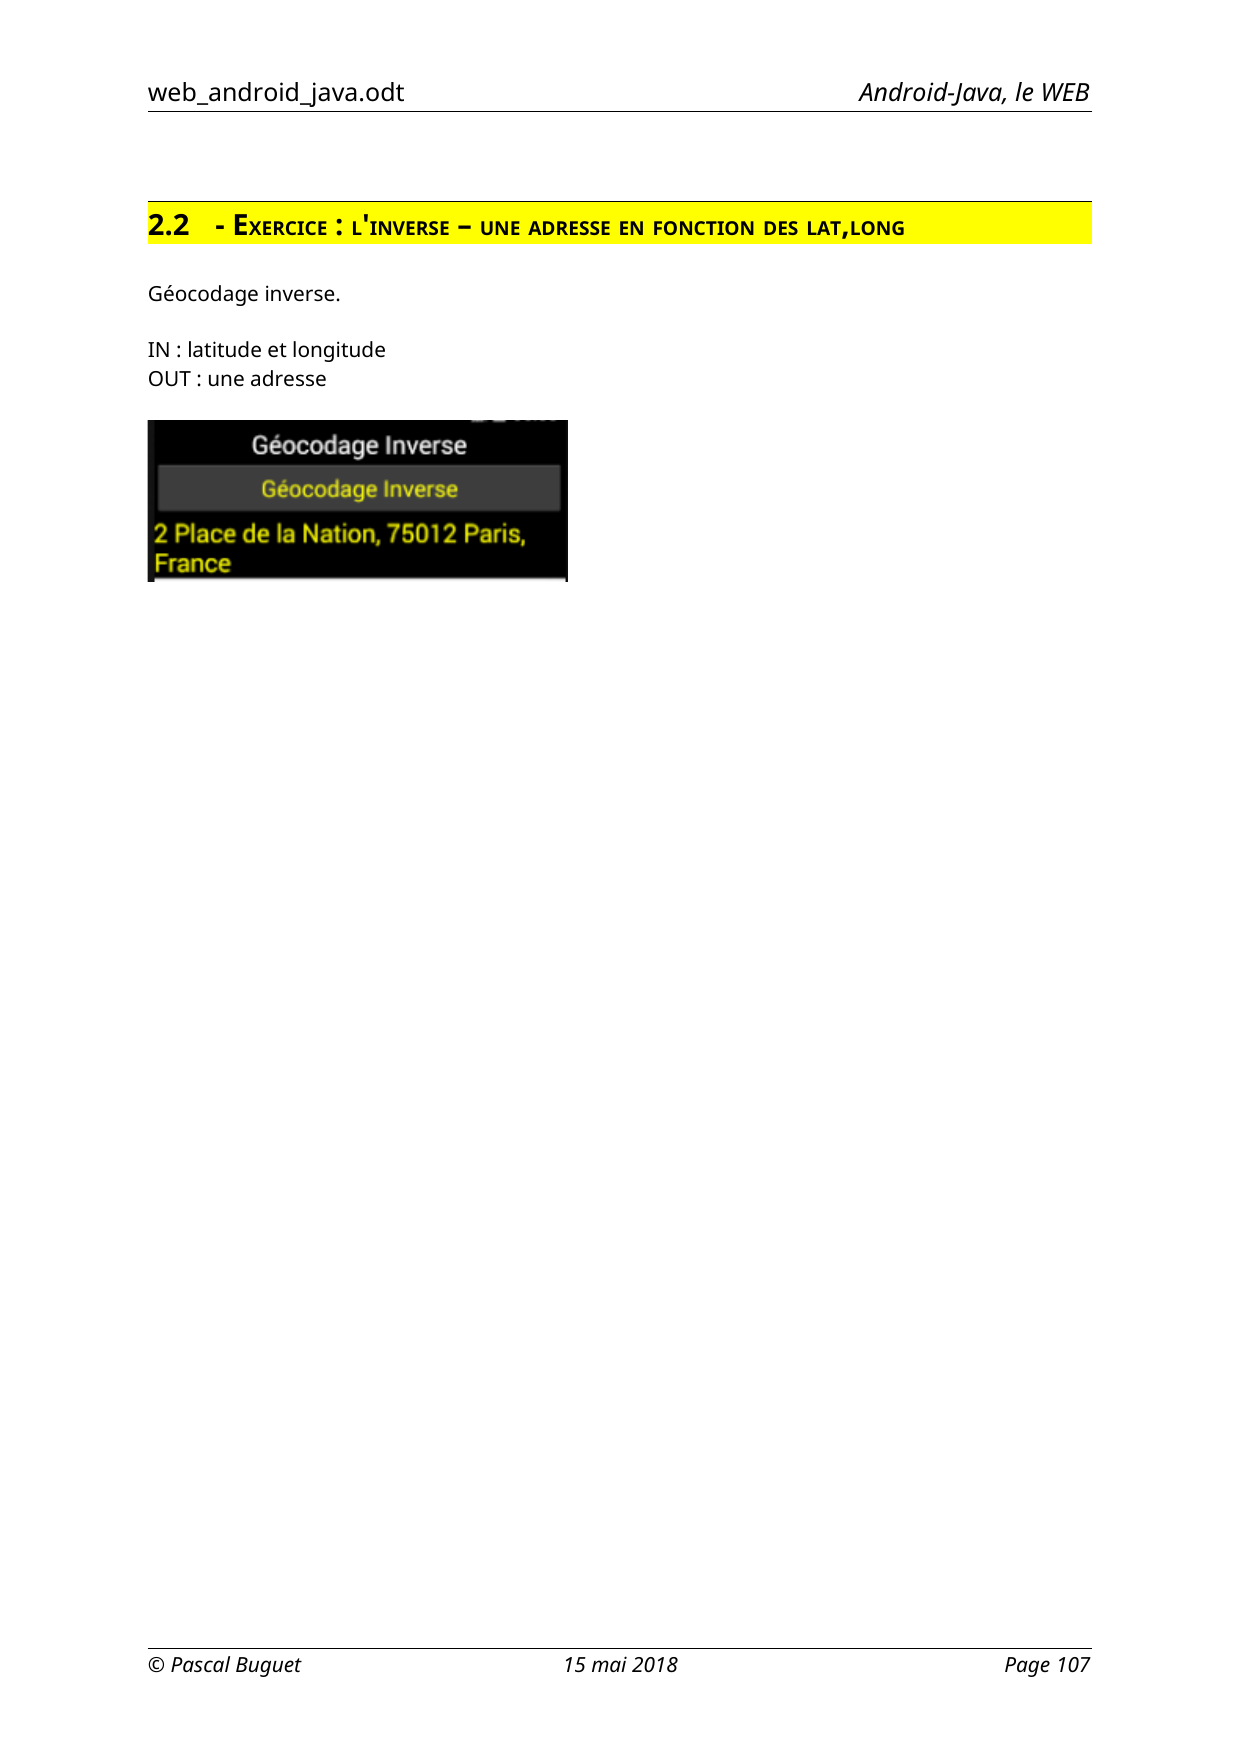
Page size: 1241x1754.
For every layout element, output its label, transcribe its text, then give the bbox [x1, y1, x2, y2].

subtitle - Exercice : l'inverse – une adresse en fonction des lat,long [148, 202, 1092, 244]
picture [147, 420, 568, 582]
text IN : latitude et longitude [148, 336, 1092, 364]
text OUT : une adresse [148, 364, 1092, 392]
text Géocodage inverse. [148, 279, 1092, 307]
